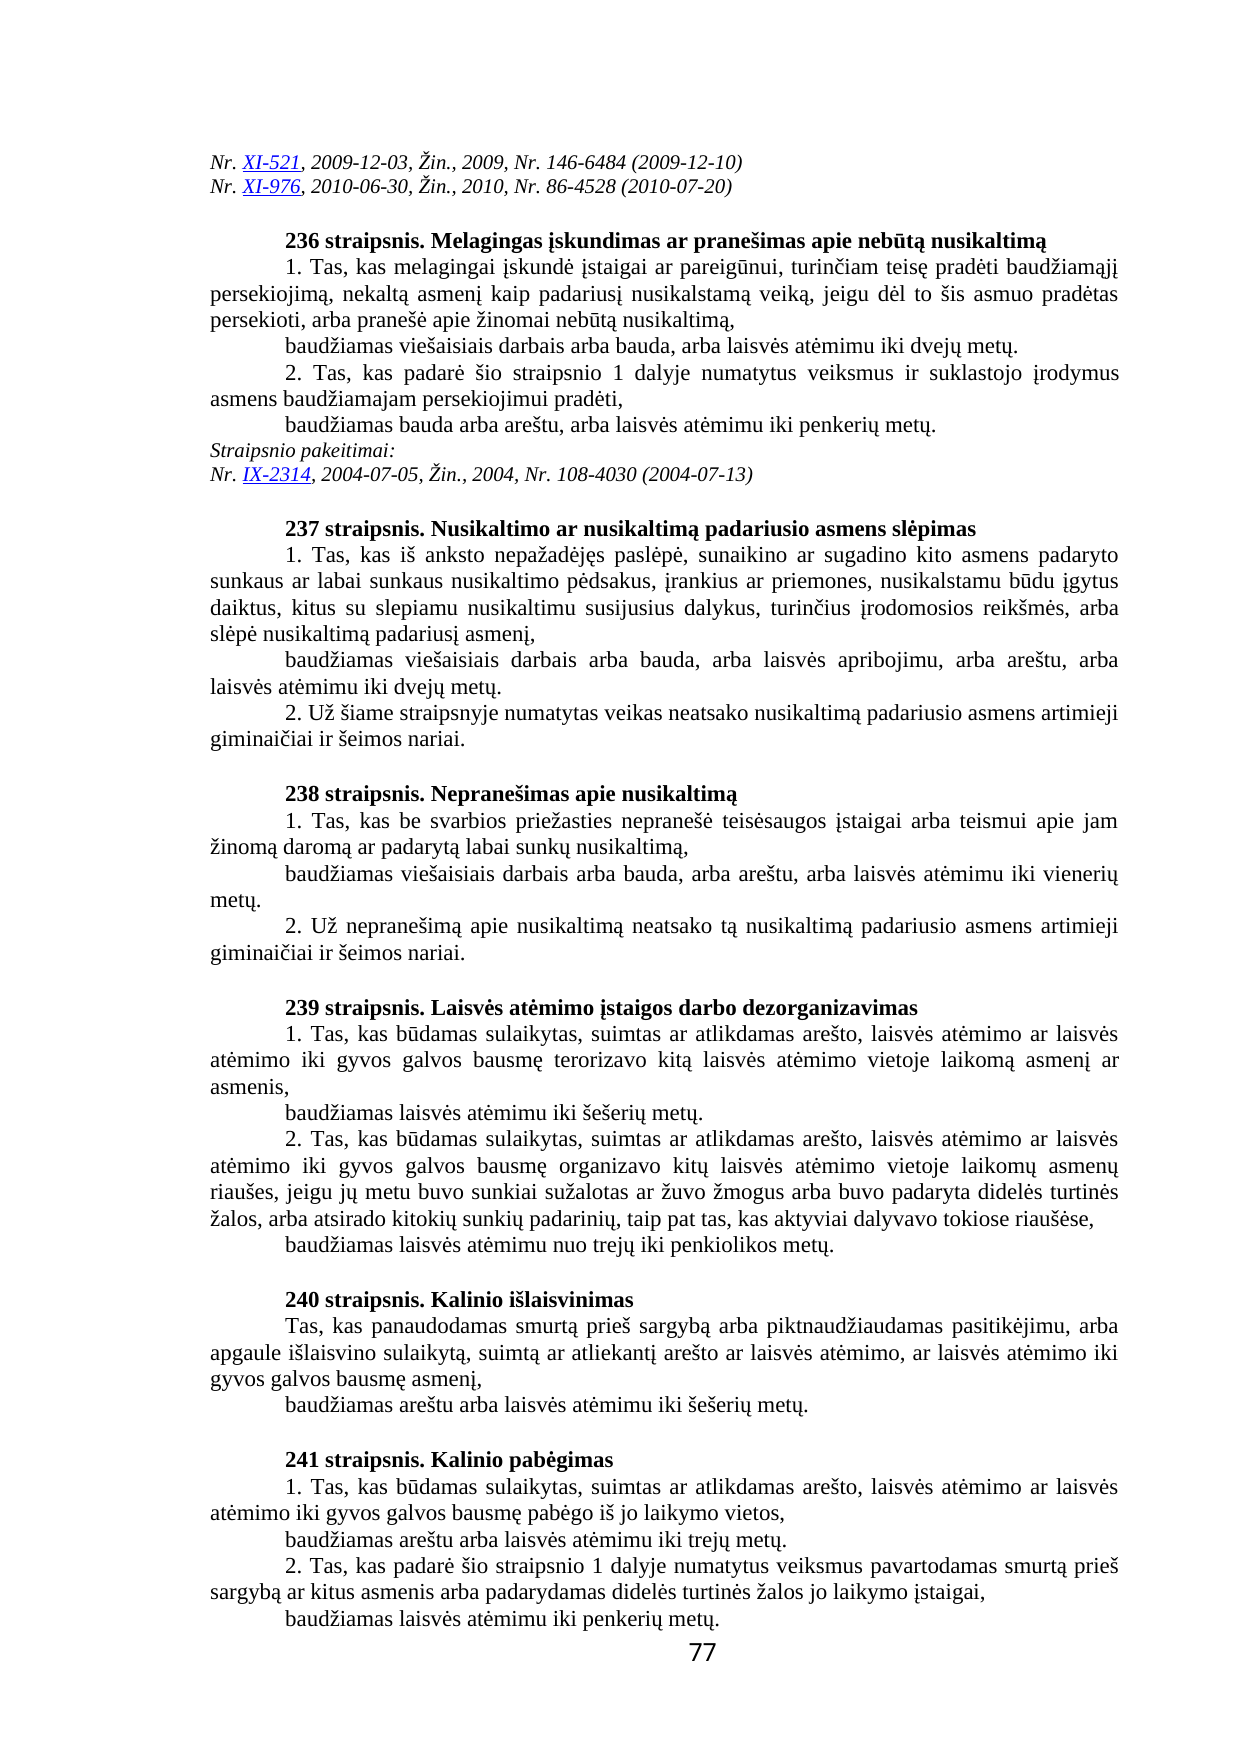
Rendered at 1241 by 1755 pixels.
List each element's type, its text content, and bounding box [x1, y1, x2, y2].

text 238 straipsnis. Nepranešimas apie nusikaltimą [210, 781, 1120, 807]
text Nr. XI-521, 2009-12-03, Žin., 2009, Nr. 146-6484 (2009-12-10) [210, 150, 1120, 174]
text 2. Tas, kas būdamas sulaikytas, suimtas ar atlikdamas arešto, laisvės atėmimo ar laisvės atėmimo iki gyvos galvos bausmę organizavo kitų laisvės atėmimo vietoje laikomų asmenų riaušes, jeigu jų metu buvo sunkiai sužalotas ar žuvo žmogus arba buvo padaryta didelės turtinės žalos, arba atsirado kitokių sunkių padarinių, taip pat tas, kas aktyviai dalyvavo tokiose riaušėse, [210, 1126, 1120, 1231]
text baudžiamas laisvės atėmimu iki šešerių metų. [210, 1099, 1120, 1126]
text 1. Tas, kas būdamas sulaikytas, suimtas ar atlikdamas arešto, laisvės atėmimo ar laisvės atėmimo iki gyvos galvos bausmę terorizavo kitą laisvės atėmimo vietoje laikomą asmenį ar asmenis, [210, 1020, 1120, 1099]
text baudžiamas viešaisiais darbais arba bauda, arba laisvės apribojimu, arba areštu, arba laisvės atėmimu iki dvejų metų. [210, 646, 1120, 699]
text Nr. IX-2314, 2004-07-05, Žin., 2004, Nr. 108-4030 (2004-07-13) [210, 462, 1120, 486]
text Tas, kas panaudodamas smurtą prieš sargybą arba piktnaudžiaudamas pasitikėjimu, arba apgaule išlaisvino sulaikytą, suimtą ar atliekantį arešto ar laisvės atėmimo, ar laisvės atėmimo iki gyvos galvos bausmę asmenį, [210, 1312, 1120, 1391]
text 2. Tas, kas padarė šio straipsnio 1 dalyje numatytus veiksmus ir suklastojo įrodymus asmens baudžiamajam persekiojimui pradėti, [210, 359, 1120, 411]
text baudžiamas laisvės atėmimu nuo trejų iki penkiolikos metų. [210, 1231, 1120, 1257]
text 236 straipsnis. Melagingas įskundimas ar pranešimas apie nebūtą nusikaltimą [285, 227, 1120, 253]
text Nr. XI-976, 2010-06-30, Žin., 2010, Nr. 86-4528 (2010-07-20) [210, 174, 1120, 198]
text 2. Už šiame straipsnyje numatytas veikas neatsako nusikaltimą padariusio asmens artimieji giminaičiai ir šeimos nariai. [210, 699, 1120, 752]
text baudžiamas laisvės atėmimu iki penkerių metų. [210, 1605, 1120, 1631]
text 239 straipsnis. Laisvės atėmimo įstaigos darbo dezorganizavimas [210, 994, 1120, 1020]
text 2. Tas, kas padarė šio straipsnio 1 dalyje numatytus veiksmus pavartodamas smurtą prieš sargybą ar kitus asmenis arba padarydamas didelės turtinės žalos jo laikymo įstaigai, [210, 1552, 1120, 1605]
text 240 straipsnis. Kalinio išlaisvinimas [210, 1286, 1120, 1312]
text 1. Tas, kas iš anksto nepažadėjęs paslėpė, sunaikino ar sugadino kito asmens padaryto sunkaus ar labai sunkaus nusikaltimo pėdsakus, įrankius ar priemones, nusikalstamu būdu įgytus daiktus, kitus su slepiamu nusikaltimu susijusius dalykus, turinčius įrodomosios reikšmės, arba slėpė nusikaltimą padariusį asmenį, [210, 541, 1120, 646]
text 1. Tas, kas melagingai įskundė įstaigai ar pareigūnui, turinčiam teisę pradėti baudžiamąjį persekiojimą, nekaltą asmenį kaip padariusį nusikalstamą veiką, jeigu dėl to šis asmuo pradėtas persekioti, arba pranešė apie žinomai nebūtą nusikaltimą, [210, 253, 1120, 332]
text baudžiamas areštu arba laisvės atėmimu iki šešerių metų. [210, 1391, 1120, 1418]
text baudžiamas viešaisiais darbais arba bauda, arba areštu, arba laisvės atėmimu iki vienerių metų. [210, 859, 1120, 912]
text 2. Už nepranešimą apie nusikaltimą neatsako tą nusikaltimą padariusio asmens artimieji giminaičiai ir šeimos nariai. [210, 912, 1120, 965]
text 237 straipsnis. Nusikaltimo ar nusikaltimą padariusio asmens slėpimas [210, 514, 1120, 541]
text baudžiamas viešaisiais darbais arba bauda, arba laisvės atėmimu iki dvejų metų. [210, 332, 1120, 359]
text 1. Tas, kas be svarbios priežasties nepranešė teisėsaugos įstaigai arba teismui apie jam žinomą daromą ar padarytą labai sunkų nusikaltimą, [210, 807, 1120, 859]
text Straipsnio pakeitimai: [210, 438, 1120, 462]
text baudžiamas areštu arba laisvės atėmimu iki trejų metų. [210, 1526, 1120, 1552]
text baudžiamas bauda arba areštu, arba laisvės atėmimu iki penkerių metų. [210, 411, 1120, 438]
text 241 straipsnis. Kalinio pabėgimas [210, 1447, 1120, 1473]
text 1. Tas, kas būdamas sulaikytas, suimtas ar atlikdamas arešto, laisvės atėmimo ar laisvės atėmimo iki gyvos galvos bausmę pabėgo iš jo laikymo vietos, [210, 1473, 1120, 1526]
